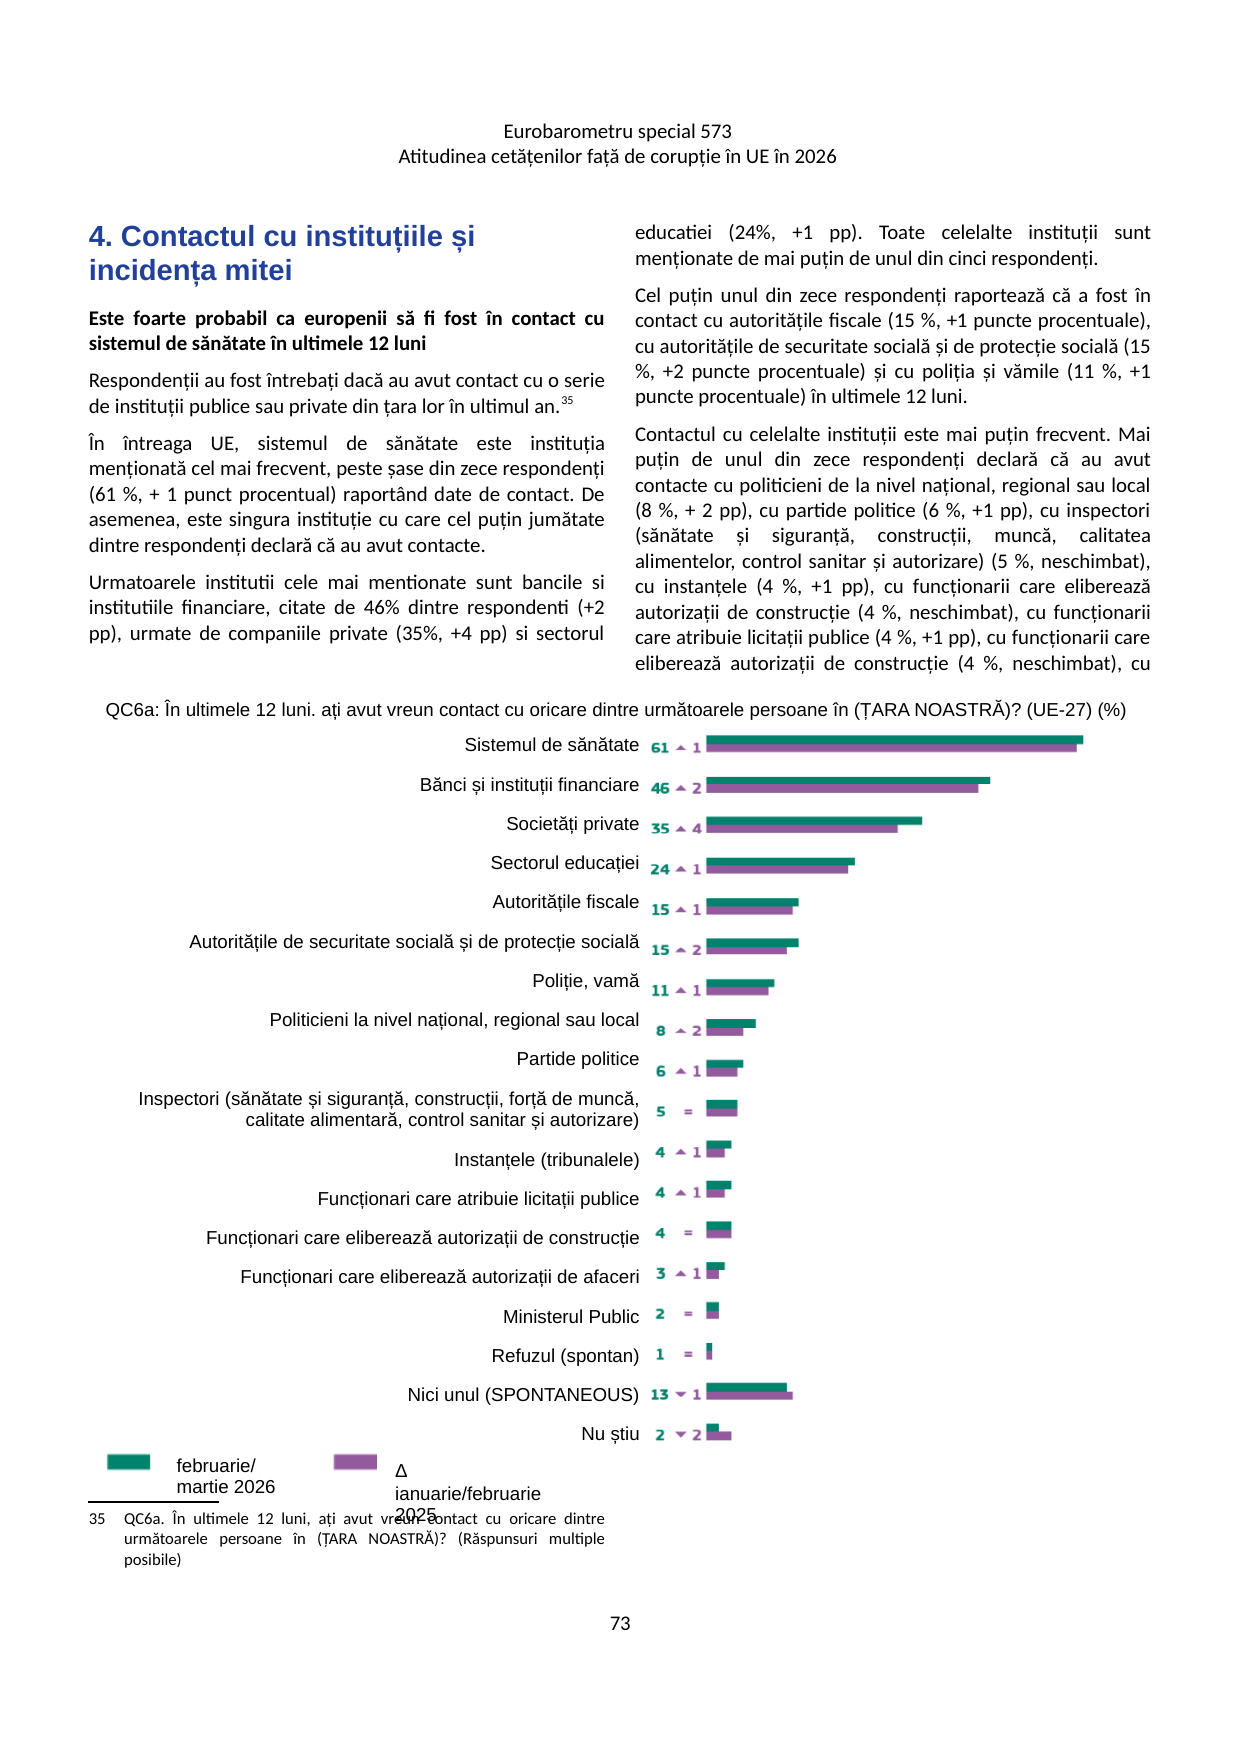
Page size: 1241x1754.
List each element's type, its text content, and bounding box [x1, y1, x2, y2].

text Contactul cu celelalte instituții este mai puțin frecvent. Mai puțin de unul din zece respondenți declară că au avut contacte cu politicieni de la nivel național, regional sau local (8 %, + 2 pp), cu partide politice (6 %, +1 pp), cu inspectori (sănătate și siguranță, construcții, muncă, calitatea alimentelor, control sanitar și autorizare) (5 %, neschimbat), cu instanțele (4 %, +1 pp), cu funcționarii care eliberează autorizații de construcție (4 %, neschimbat), cu funcționarii care atribuie licitații publice (4 %, +1 pp), cu funcționarii care eliberează autorizații de construcție (4 %, neschimbat), cu [635, 421, 1152, 675]
text educatiei (24%, +1 pp). Toate celelalte instituții sunt menționate de mai puțin de unul din cinci respondenți. [635, 219, 1152, 270]
picture [102, 1452, 377, 1471]
text Este foarte probabil ca europenii să fi fost în contact cu sistemul de sănătate în ultimele 12 luni [88, 305, 605, 356]
picture [646, 716, 1099, 1446]
text QC6a. În ultimele 12 luni, ați avut vreun contact cu oricare dintre următoarele persoane în (ȚARA NOASTRĂ)? (Răspunsuri multiple posibile) [88, 1508, 605, 1569]
subtitle 4. Contactul cu instituțiile și incidența mitei [88, 219, 605, 286]
text În întreaga UE, sistemul de sănătate este instituția menționată cel mai frecvent, peste șase din zece respondenți (61 %, + 1 punct procentual) raportând date de contact. De asemenea, este singura instituție cu care cel puțin jumătate dintre respondenți declară că au avut contacte. [88, 430, 605, 557]
text Urmatoarele institutii cele mai mentionate sunt bancile si institutiile financiare, citate de 46% dintre respondenti (+2 pp), urmate de companiile private (35%, +4 pp) si sectorul [88, 569, 605, 645]
text Respondenții au fost întrebați dacă au avut contact cu o serie de instituții publice sau private din țara lor în ultimul an. [88, 367, 605, 418]
text Cel puțin unul din zece respondenți raportează că a fost în contact cu autoritățile fiscale (15 %, +1 puncte procentuale), cu autoritățile de securitate socială și de protecție socială (15 %, +2 puncte procentuale) și cu poliția și vămile (11 %, +1 puncte procentuale) în ultimele 12 luni. [635, 282, 1152, 409]
